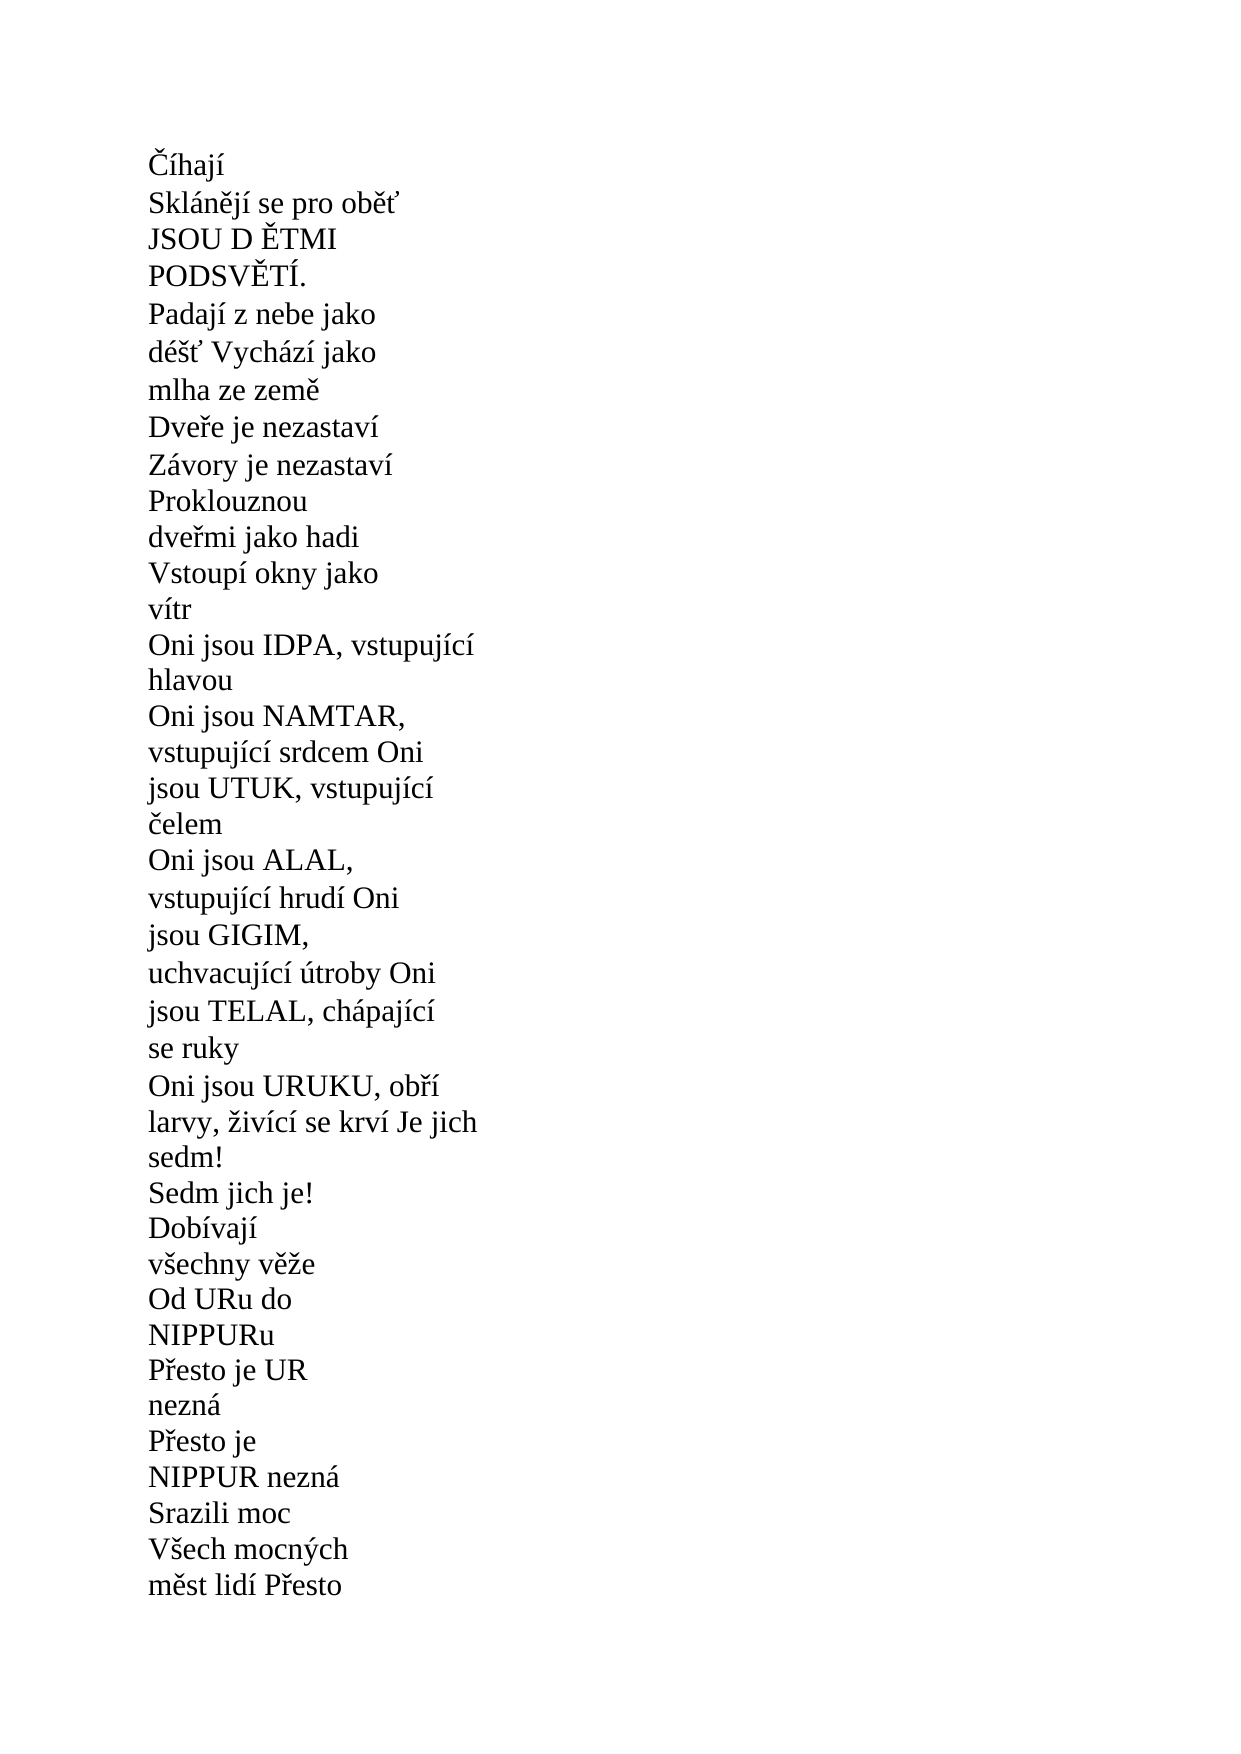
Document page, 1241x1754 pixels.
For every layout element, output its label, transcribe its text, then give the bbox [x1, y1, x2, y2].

text JSOU D ĚTMI PODSVĚTÍ. Padají z nebe jako déšť Vychází jako mlha ze země Dveře je nezastaví [148, 220, 380, 444]
text Oni jsou ALAL, vstupující hrudí Oni jsou GIGIM, uchvacující útroby Oni jsou TELAL, chápající se ruky [148, 841, 453, 1066]
text Přesto je NIPPUR nezná Srazili moc [148, 1423, 355, 1530]
text Oni jsou IDPA, vstupující hlavou [148, 626, 509, 697]
text Oni jsou URUKU, obří larvy, živící se krví Je jich sedm! [148, 1068, 509, 1174]
text Oni jsou NAMTAR, vstupující srdcem Oni jsou UTUK, vstupující čelem [148, 697, 473, 841]
text Závory je nezastaví Proklouznou dveřmi jako hadi Vstoupí okny jako vítr [148, 446, 401, 626]
text Všech mocných měst lidí Přesto [148, 1531, 359, 1602]
text Sklánějí se pro oběť [148, 184, 509, 220]
text Číhají [148, 146, 509, 182]
text Sedm jich je! Dobívají všechny věže Od URu do NIPPURu Přesto je UR nezná [148, 1174, 338, 1422]
